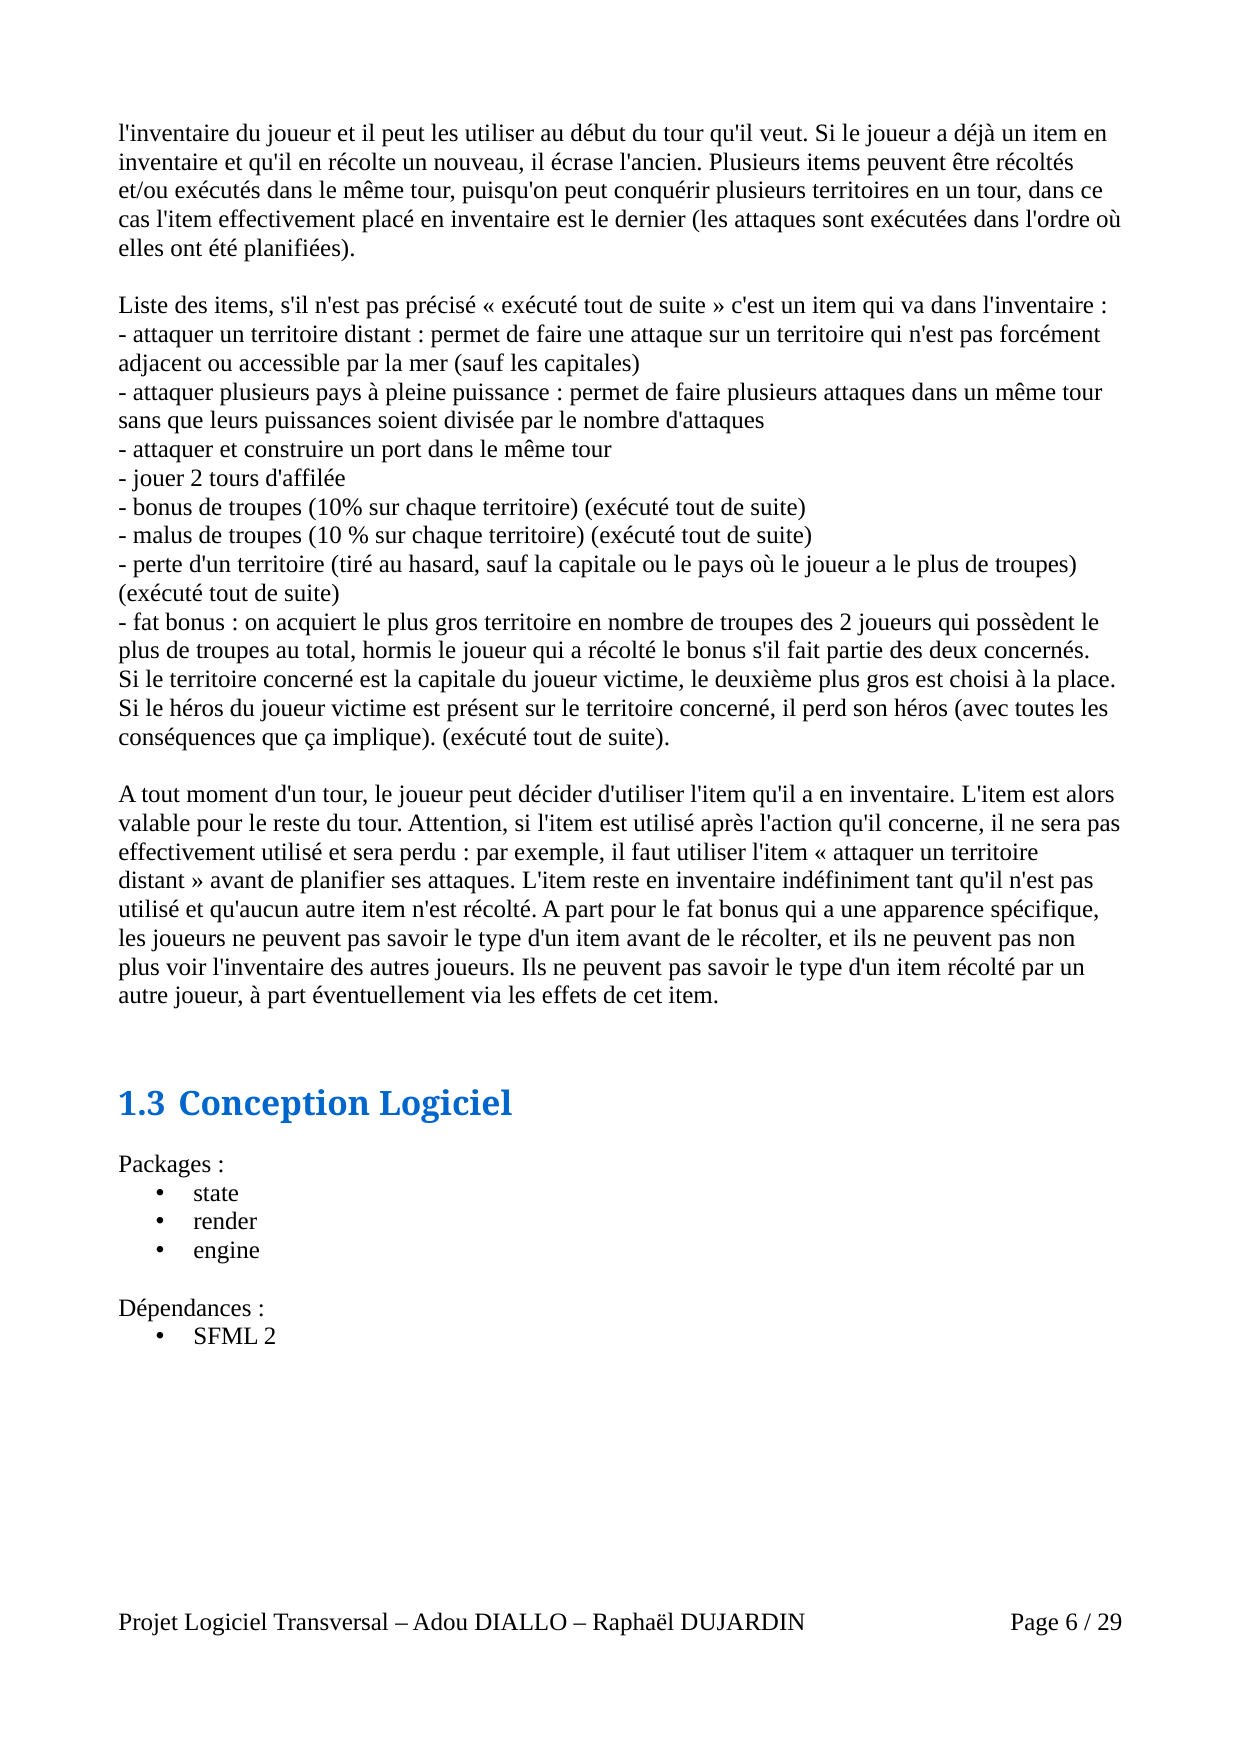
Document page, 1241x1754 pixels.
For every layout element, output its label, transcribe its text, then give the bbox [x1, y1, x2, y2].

text l'inventaire du joueur et il peut les utiliser au début du tour qu'il veut. Si le joueur a déjà un item en inventaire et qu'il en récolte un nouveau, il écrase l'ancien. Plusieurs items peuvent être récoltés et/ou exécutés dans le même tour, puisqu'on peut conquérir plusieurs territoires en un tour, dans ce cas l'item effectivement placé en inventaire est le dernier (les attaques sont exécutées dans l'ordre où elles ont été planifiées). [118, 118, 1122, 262]
text Packages : [118, 1149, 1122, 1178]
list state [156, 1178, 1122, 1206]
text Dépendances : [118, 1293, 1122, 1321]
text Liste des items, s'il n'est pas précisé « exécuté tout de suite » c'est un item qui va dans l'inventaire : [118, 291, 1122, 319]
list render [156, 1206, 1122, 1235]
text - attaquer et construire un port dans le même tour [118, 434, 1122, 463]
text - attaquer un territoire distant : permet de faire une attaque sur un territoire qui n'est pas forcément adjacent ou accessible par la mer (sauf les capitales) [118, 319, 1122, 377]
text - perte d'un territoire (tiré au hasard, sauf la capitale ou le pays où le joueur a le plus de troupes) (exécuté tout de suite) [118, 549, 1122, 607]
subtitle Conception Logiciel [118, 1079, 1122, 1125]
list engine [156, 1235, 1122, 1264]
text - fat bonus : on acquiert le plus gros territoire en nombre de troupes des 2 joueurs qui possèdent le plus de troupes au total, hormis le joueur qui a récolté le bonus s'il fait partie des deux concernés. Si le territoire concerné est la capitale du joueur victime, le deuxième plus gros est choisi à la place. Si le héros du joueur victime est présent sur le territoire concerné, il perd son héros (avec toutes les conséquences que ça implique). (exécuté tout de suite). [118, 607, 1122, 751]
text - bonus de troupes (10% sur chaque territoire) (exécuté tout de suite) [118, 492, 1122, 521]
list SFML 2 [156, 1321, 1122, 1350]
text - jouer 2 tours d'affilée [118, 463, 1122, 492]
text A tout moment d'un tour, le joueur peut décider d'utiliser l'item qu'il a en inventaire. L'item est alors valable pour le reste du tour. Attention, si l'item est utilisé après l'action qu'il concerne, il ne sera pas effectivement utilisé et sera perdu : par exemple, il faut utiliser l'item « attaquer un territoire distant » avant de planifier ses attaques. L'item reste en inventaire indéfiniment tant qu'il n'est pas utilisé et qu'aucun autre item n'est récolté. A part pour le fat bonus qui a une apparence spécifique, les joueurs ne peuvent pas savoir le type d'un item avant de le récolter, et ils ne peuvent pas non plus voir l'inventaire des autres joueurs. Ils ne peuvent pas savoir le type d'un item récolté par un autre joueur, à part éventuellement via les effets de cet item. [118, 779, 1122, 1009]
text - attaquer plusieurs pays à pleine puissance : permet de faire plusieurs attaques dans un même tour sans que leurs puissances soient divisée par le nombre d'attaques [118, 377, 1122, 434]
text - malus de troupes (10 % sur chaque territoire) (exécuté tout de suite) [118, 521, 1122, 549]
